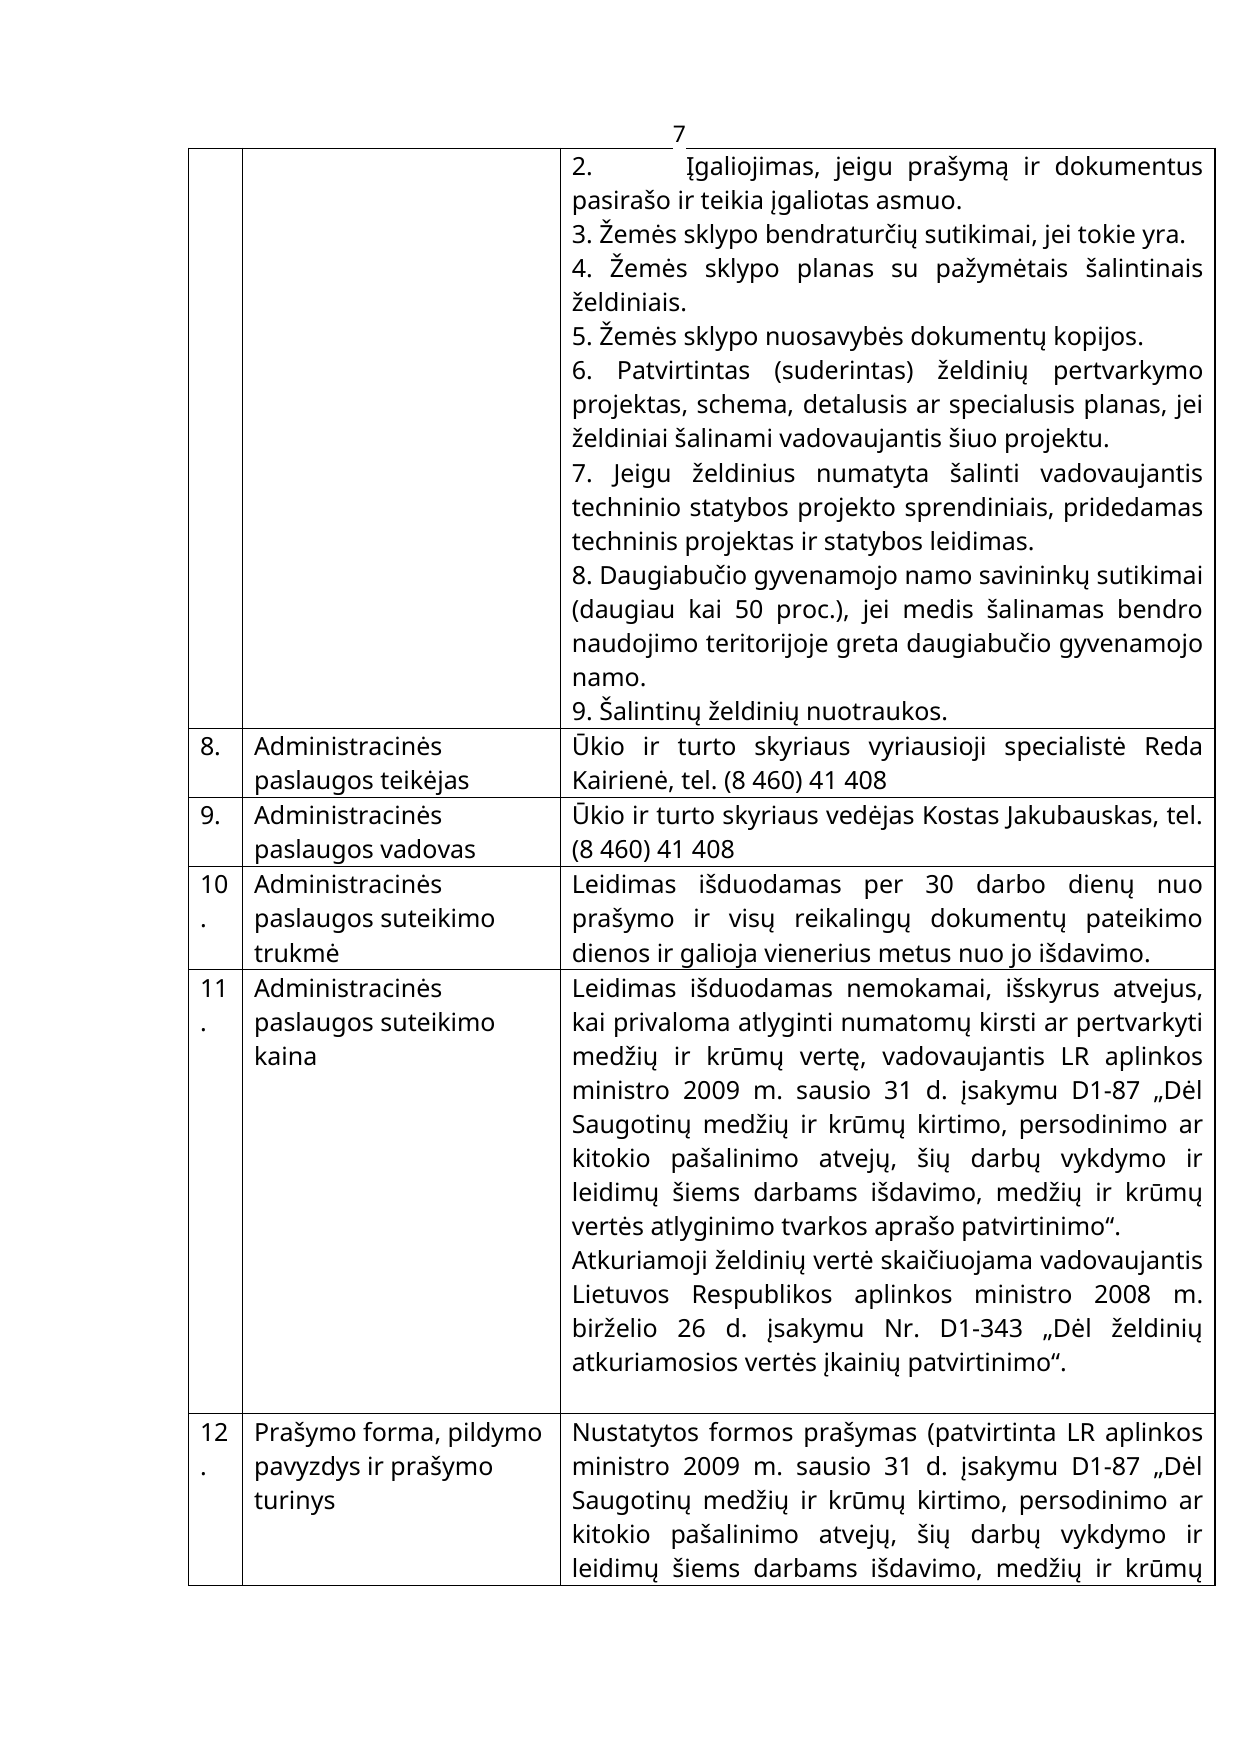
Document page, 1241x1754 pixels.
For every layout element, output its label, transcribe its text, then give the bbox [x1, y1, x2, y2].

table_cell Administracinės paslaugos suteikimo trukmė [243, 867, 560, 969]
table_cell 2. Įgaliojimas, jeigu prašymą ir dokumentus pasirašo ir teikia įgaliotas asmuo. 3. Žemės sklypo bendraturčių sutikimai, jei tokie yra. 4. Žemės sklypo planas su pažymėtais šalintinais želdiniais. 5. Žemės sklypo nuosavybės dokumentų kopijos. 6. Patvirtintas (suderintas) želdinių pertvarkymo projektas, schema, detalusis ar specialusis planas, jei želdiniai šalinami vadovaujantis šiuo projektu. 7. Jeigu želdinius numatyta šalinti vadovaujantis techninio statybos projekto sprendiniais, pridedamas techninis projektas ir statybos leidimas. 8. Daugiabučio gyvenamojo namo savininkų sutikimai (daugiau kai 50 proc.), jei medis šalinamas bendro naudojimo teritorijoje greta daugiabučio gyvenamojo namo. 9. Šalintinų želdinių nuotraukos. [561, 149, 1214, 728]
table_cell [189, 149, 242, 728]
table_cell Leidimas išduodamas nemokamai, išskyrus atvejus, kai privaloma atlyginti numatomų kirsti ar pertvarkyti medžių ir krūmų vertę, vadovaujantis LR aplinkos ministro 2009 m. sausio 31 d. įsakymu D1-87 „Dėl Saugotinų medžių ir krūmų kirtimo, persodinimo ar kitokio pašalinimo atvejų, šių darbų vykdymo ir leidimų šiems darbams išdavimo, medžių ir krūmų vertės atlyginimo tvarkos aprašo patvirtinimo“. Atkuriamoji želdinių vertė skaičiuojama vadovaujantis Lietuvos Respublikos aplinkos ministro 2008 m. birželio 26 d. įsakymu Nr. D1-343 „Dėl želdinių atkuriamosios vertės įkainių patvirtinimo“. [561, 970, 1214, 1413]
table_cell 9. [189, 798, 242, 866]
table_cell Leidimas išduodamas per 30 darbo dienų nuo prašymo ir visų reikalingų dokumentų pateikimo dienos ir galioja vienerius metus nuo jo išdavimo. [561, 867, 1214, 969]
table_cell Administracinės paslaugos teikėjas [243, 729, 560, 797]
table_cell 8. [189, 729, 242, 797]
table_cell 12. [189, 1414, 242, 1584]
table_cell 11. [189, 970, 242, 1413]
table_cell Nustatytos formos prašymas (patvirtinta LR aplinkos ministro 2009 m. sausio 31 d. įsakymu D1-87 „Dėl Saugotinų medžių ir krūmų kirtimo, persodinimo ar kitokio pašalinimo atvejų, šių darbų vykdymo ir leidimų šiems darbams išdavimo, medžių ir krūmų [561, 1414, 1214, 1584]
table_cell Ūkio ir turto skyriaus vedėjas Kostas Jakubauskas, tel. (8 460) 41 408 [561, 798, 1214, 866]
table_cell Ūkio ir turto skyriaus vyriausioji specialistė Reda Kairienė, tel. (8 460) 41 408 [561, 729, 1214, 797]
table_cell Administracinės paslaugos vadovas [243, 798, 560, 866]
table_cell [243, 149, 560, 728]
table_cell Prašymo forma, pildymo pavyzdys ir prašymo turinys [243, 1414, 560, 1584]
table_cell 10. [189, 867, 242, 969]
table_cell Administracinės paslaugos suteikimo kaina [243, 970, 560, 1413]
